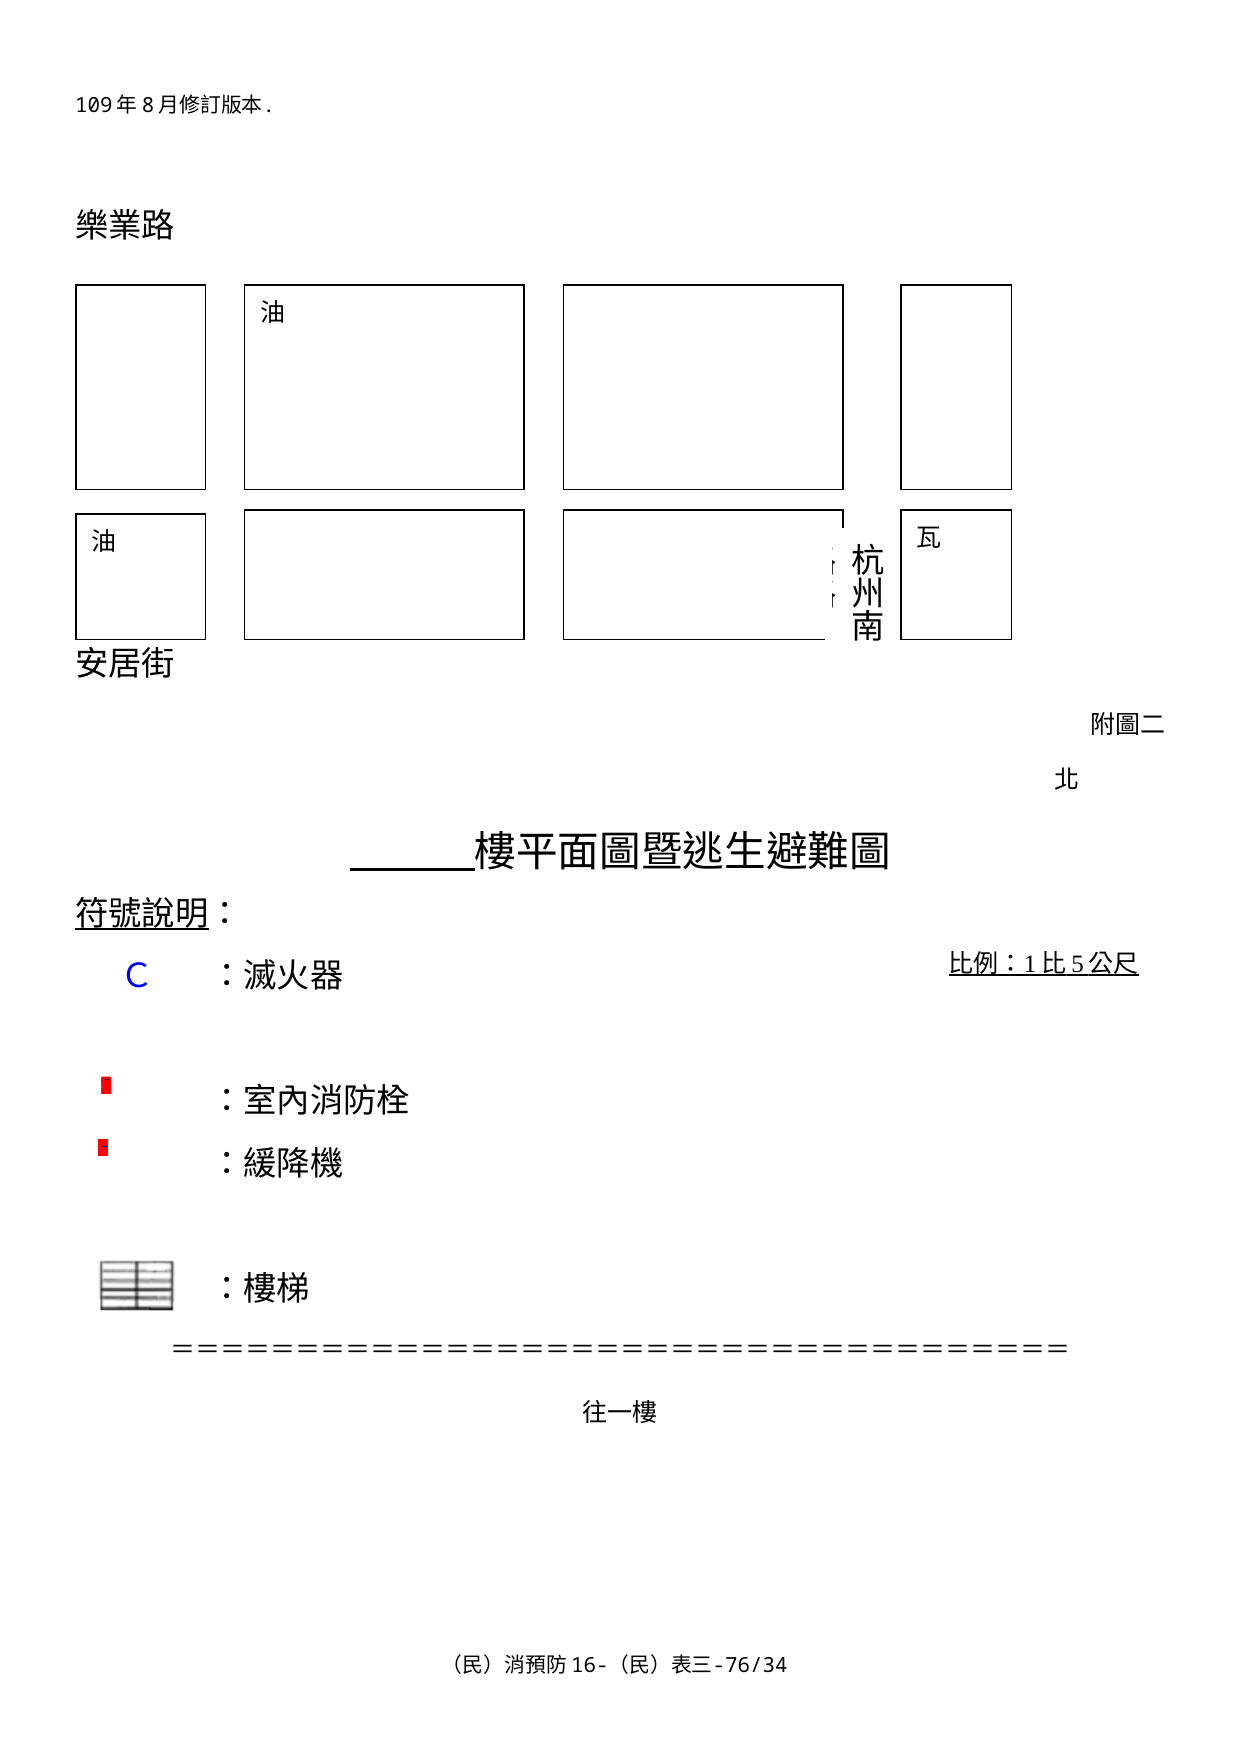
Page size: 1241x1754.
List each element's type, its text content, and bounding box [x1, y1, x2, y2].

text 博愛路 [75, 431, 1165, 494]
text 瓦 [917, 518, 996, 554]
table_header ：滅火器 [199, 931, 1026, 1006]
text 北 [996, 759, 1079, 796]
text 符號說明： [75, 869, 1165, 931]
table_cell ：室內消防栓 [199, 1006, 1026, 1119]
table_cell [75, 1119, 199, 1194]
table_cell [75, 1194, 199, 1306]
table_cell [75, 1006, 199, 1126]
text 比例：1比5公尺 [946, 943, 1141, 979]
text [1094, 806, 1165, 869]
table_header Ｃ [75, 931, 199, 1006]
text 油 [260, 293, 508, 329]
text 安居街 [75, 619, 1165, 681]
text 杭州南路路１ [832, 543, 892, 663]
text 樓平面圖暨逃生避難圖 [75, 806, 981, 869]
text 附圖二 [75, 681, 1165, 744]
table_header 往一樓 [145, 1369, 1095, 1431]
text ＝＝＝＝＝＝＝＝＝＝＝＝＝＝＝＝＝＝＝＝＝＝＝＝＝＝＝＝＝＝＝＝＝＝＝＝ [75, 1306, 1165, 1369]
table_cell ：樓梯 [199, 1194, 1026, 1306]
table_cell ：緩降機 [199, 1119, 1026, 1194]
text 樂業路 [75, 181, 1165, 244]
text 油 [92, 522, 190, 558]
text [931, 936, 1156, 1006]
